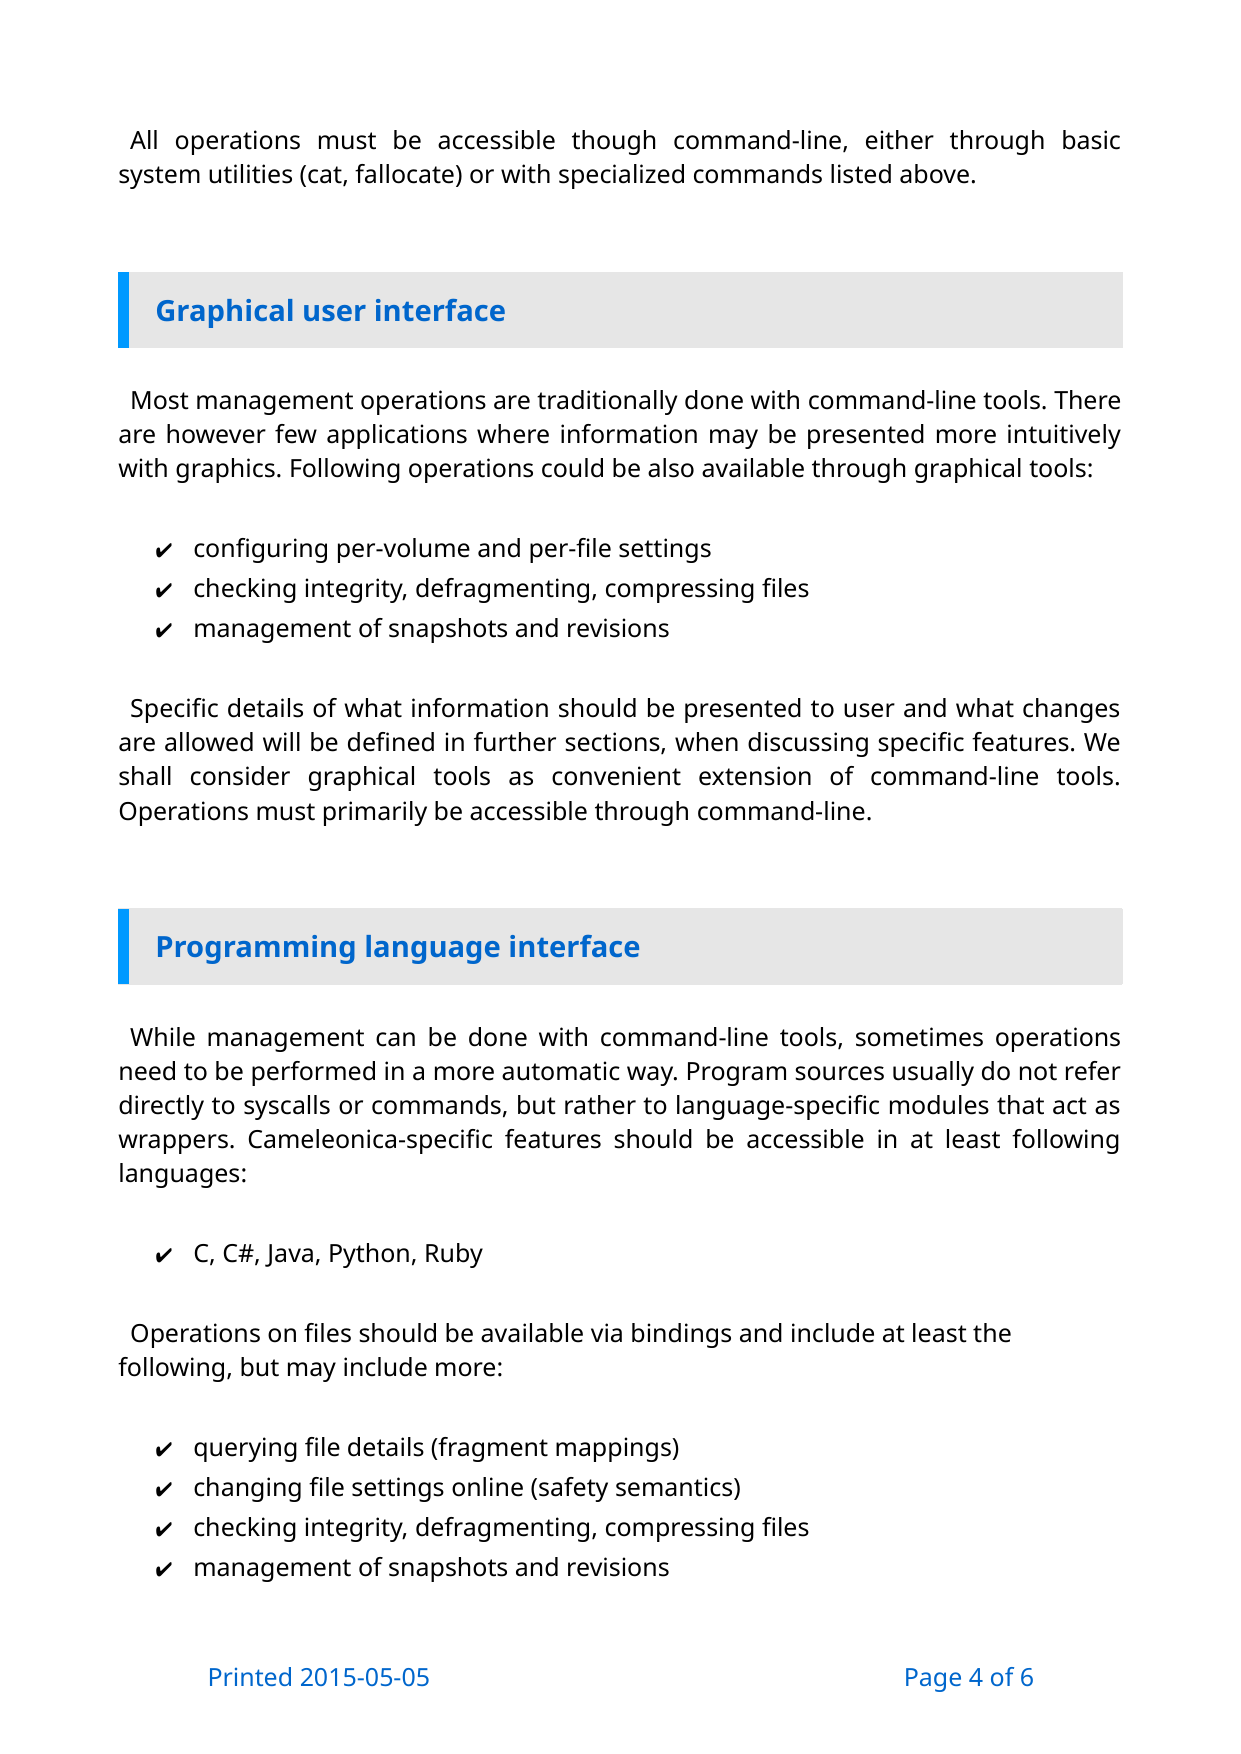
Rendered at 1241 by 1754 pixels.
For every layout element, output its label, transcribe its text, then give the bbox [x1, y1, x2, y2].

list management of snapshots and revisions [156, 1549, 1122, 1584]
list configuring per-volume and per-file settings [156, 531, 1122, 565]
list management of snapshots and revisions [156, 611, 1122, 645]
list checking integrity, defragmenting, compressing files [156, 571, 1122, 605]
list checking integrity, defragmenting, compressing files [156, 1509, 1122, 1544]
text Specific details of what information should be presented to user and what changes are allowed will be defined in further sections, when discussing specific features. We shall consider graphical tools as convenient extension of command-line tools. Operations must primarily be accessible through command-line. [118, 691, 1122, 827]
subtitle Graphical user interface [129, 273, 1122, 347]
list C, C#, Java, Python, Ruby [156, 1236, 1122, 1269]
subtitle Programming language interface [129, 910, 1122, 984]
text Most management operations are traditionally done with command-line tools. There are however few applications where information may be presented more intuitively with graphics. Following operations could be also available through graphical tools: [118, 383, 1122, 485]
list changing file settings online (safety semantics) [156, 1469, 1122, 1504]
text While management can be done with command-line tools, sometimes operations need to be performed in a more automatic way. Program sources usually do not refer directly to syscalls or commands, but rather to language-specific modules that act as wrappers. Cameleonica-specific features should be accessible in at least following languages: [118, 1019, 1122, 1189]
list querying file details (fragment mappings) [156, 1429, 1122, 1464]
text All operations must be accessible though command-line, either through basic system utilities (cat, fallocate) or with specialized commands listed above. [118, 123, 1122, 191]
text Operations on files should be available via bindings and include at least the following, but may include more: [118, 1316, 1122, 1384]
